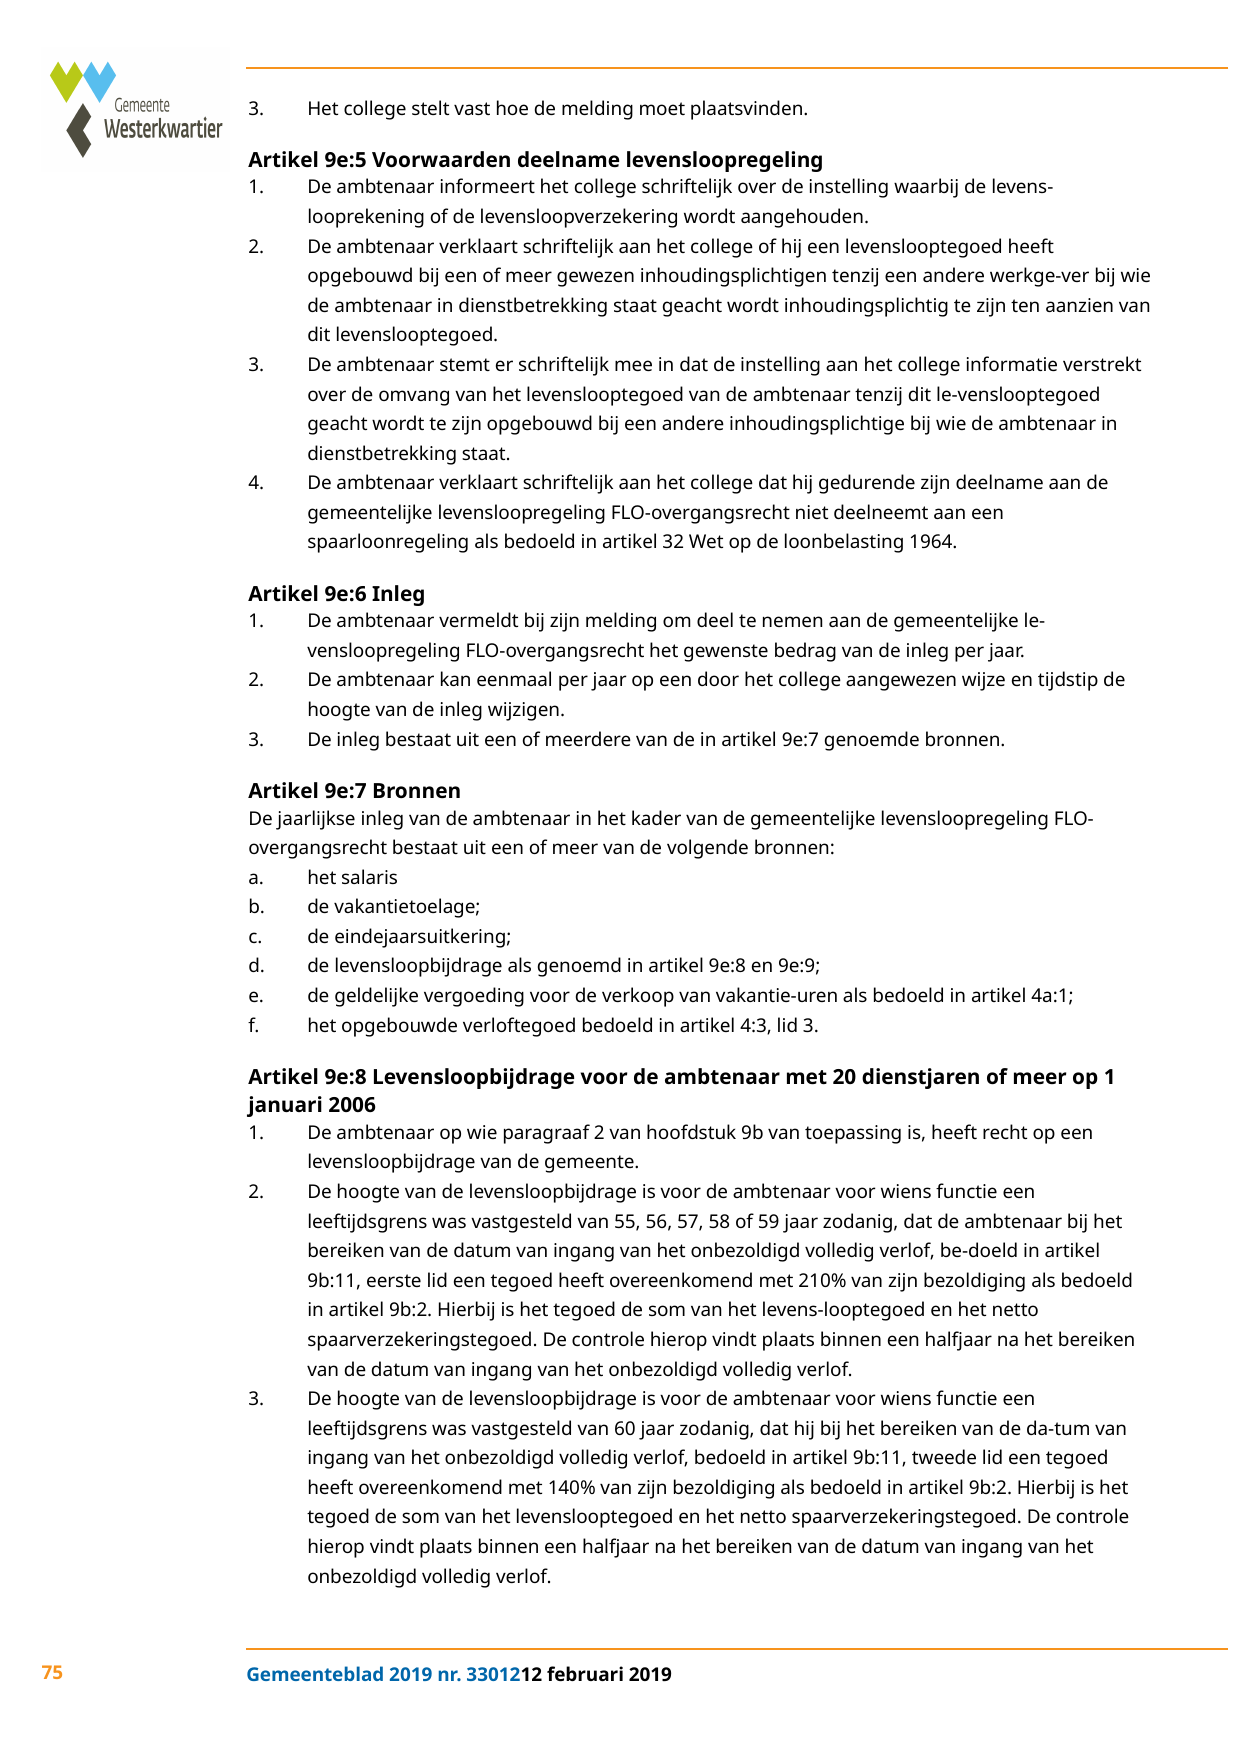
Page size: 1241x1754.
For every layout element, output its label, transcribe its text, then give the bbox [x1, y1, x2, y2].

list de eindejaarsuitkering; [248, 923, 1152, 949]
text De jaarlijkse inleg van de ambtenaar in het kader van de gemeentelijke levensloopregeling FLO-overgangsrecht bestaat uit een of meer van de volgende bronnen: [248, 805, 1152, 860]
list De ambtenaar verklaart schriftelijk aan het college of hij een levenslooptegoed heeft opgebouwd bij een of meer gewezen inhoudingsplichtigen tenzij een andere werkge-ver bij wie de ambtenaar in dienstbetrekking staat geacht wordt inhoudingsplichtig te zijn ten aanzien van dit levenslooptegoed. [248, 233, 1152, 347]
text Artikel 9e:5 Voorwaarden deelname levensloopregeling [248, 145, 1152, 174]
list de geldelijke vergoeding voor de verkoop van vakantie-uren als bedoeld in artikel 4a:1; [248, 982, 1152, 1008]
text Artikel 9e:8 Levensloopbijdrage voor de ambtenaar met 20 dienstjaren of meer op 1 januari 2006 [248, 1062, 1152, 1119]
list De ambtenaar vermeldt bij zijn melding om deel te nemen aan de gemeentelijke le-vensloopregeling FLO-overgangsrecht het gewenste bedrag van de inleg per jaar. [248, 607, 1152, 663]
list De inleg bestaat uit een of meerdere van de in artikel 9e:7 genoemde bronnen. [248, 726, 1152, 752]
list het salaris [248, 864, 1152, 889]
list Het college stelt vast hoe de melding moet plaatsvinden. [248, 95, 1152, 121]
list De ambtenaar op wie paragraaf 2 van hoofdstuk 9b van toepassing is, heeft recht op een levensloopbijdrage van de gemeente. [248, 1119, 1152, 1174]
list De ambtenaar informeert het college schriftelijk over de instelling waarbij de levens-looprekening of de levensloopverzekering wordt aangehouden. [248, 174, 1152, 229]
list De ambtenaar stemt er schriftelijk mee in dat de instelling aan het college informatie verstrekt over de omvang van het levenslooptegoed van de ambtenaar tenzij dit le-venslooptegoed geacht wordt te zijn opgebouwd bij een andere inhoudingsplichtige bij wie de ambtenaar in dienstbetrekking staat. [248, 351, 1152, 466]
list De ambtenaar kan eenmaal per jaar op een door het college aangewezen wijze en tijdstip de hoogte van de inleg wijzigen. [248, 667, 1152, 722]
text Artikel 9e:6 Inleg [248, 579, 1152, 607]
list het opgebouwde verloftegoed bedoeld in artikel 4:3, lid 3. [248, 1012, 1152, 1037]
list de vakantietoelage; [248, 893, 1152, 919]
list De hoogte van de levensloopbijdrage is voor de ambtenaar voor wiens functie een leeftijdsgrens was vastgesteld van 60 jaar zodanig, dat hij bij het bereiken van de da-tum van ingang van het onbezoldigd volledig verlof, bedoeld in artikel 9b:11, tweede lid een tegoed heeft overeenkomend met 140% van zijn bezoldiging als bedoeld in artikel 9b:2. Hierbij is het tegoed de som van het levenslooptegoed en het netto spaarverzekeringstegoed. De controle hierop vindt plaats binnen een halfjaar na het bereiken van de datum van ingang van het onbezoldigd volledig verlof. [248, 1385, 1152, 1588]
list de levensloopbijdrage als genoemd in artikel 9e:8 en 9e:9; [248, 953, 1152, 978]
text Artikel 9e:7 Bronnen [248, 776, 1152, 805]
list De hoogte van de levensloopbijdrage is voor de ambtenaar voor wiens functie een leeftijdsgrens was vastgesteld van 55, 56, 57, 58 of 59 jaar zodanig, dat de ambtenaar bij het bereiken van de datum van ingang van het onbezoldigd volledig verlof, be-doeld in artikel 9b:11, eerste lid een tegoed heeft overeenkomend met 210% van zijn bezoldiging als bedoeld in artikel 9b:2. Hierbij is het tegoed de som van het levens-looptegoed en het netto spaarverzekeringstegoed. De controle hierop vindt plaats binnen een halfjaar na het bereiken van de datum van ingang van het onbezoldigd volledig verlof. [248, 1178, 1152, 1381]
list De ambtenaar verklaart schriftelijk aan het college dat hij gedurende zijn deelname aan de gemeentelijke levensloopregeling FLO-overgangsrecht niet deelneemt aan een spaarloonregeling als bedoeld in artikel 32 Wet op de loonbelasting 1964. [248, 469, 1152, 554]
picture [41, 47, 231, 172]
